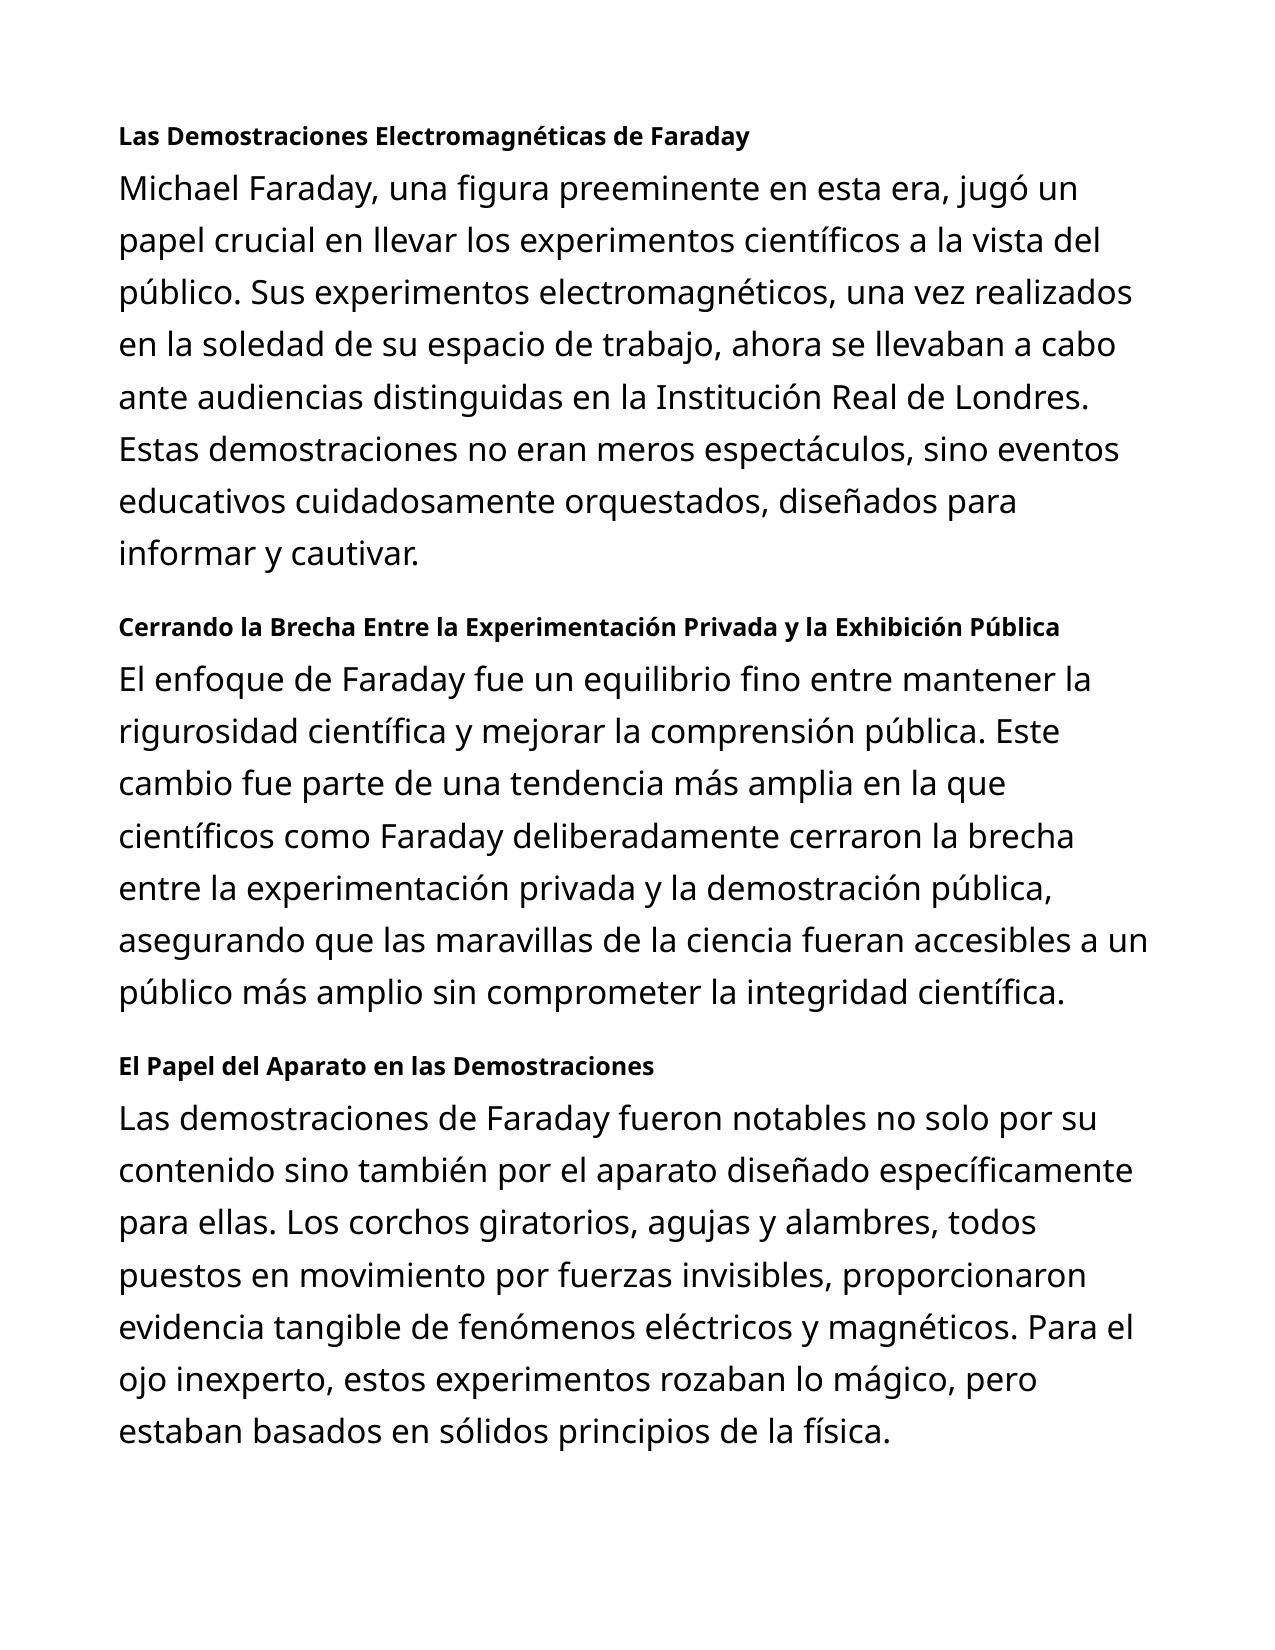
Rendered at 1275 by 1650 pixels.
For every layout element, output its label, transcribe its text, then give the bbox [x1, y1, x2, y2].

subtitle Las Demostraciones Electromagnéticas de Faraday [118, 118, 1157, 152]
text El enfoque de Faraday fue un equilibrio fino entre mantener la rigurosidad científica y mejorar la comprensión pública. Este cambio fue parte de una tendencia más amplia en la que científicos como Faraday deliberadamente cerraron la brecha entre la experimentación privada y la demostración pública, asegurando que las maravillas de la ciencia fueran accesibles a un público más amplio sin comprometer la integridad científica. [118, 656, 1157, 1014]
subtitle Cerrando la Brecha Entre la Experimentación Privada y la Exhibición Pública [118, 609, 1157, 643]
subtitle El Papel del Aparato en las Demostraciones [118, 1048, 1157, 1082]
text Michael Faraday, una figura preeminente en esta era, jugó un papel crucial en llevar los experimentos científicos a la vista del público. Sus experimentos electromagnéticos, una vez realizados en la soledad de su espacio de trabajo, ahora se llevaban a cabo ante audiencias distinguidas en la Institución Real de Londres. Estas demostraciones no eran meros espectáculos, sino eventos educativos cuidadosamente orquestados, diseñados para informar y cautivar. [118, 165, 1157, 575]
text Las demostraciones de Faraday fueron notables no solo por su contenido sino también por el aparato diseñado específicamente para ellas. Los corchos giratorios, agujas y alambres, todos puestos en movimiento por fuerzas invisibles, proporcionaron evidencia tangible de fenómenos eléctricos y magnéticos. Para el ojo inexperto, estos experimentos rozaban lo mágico, pero estaban basados en sólidos principios de la física. [118, 1095, 1157, 1453]
